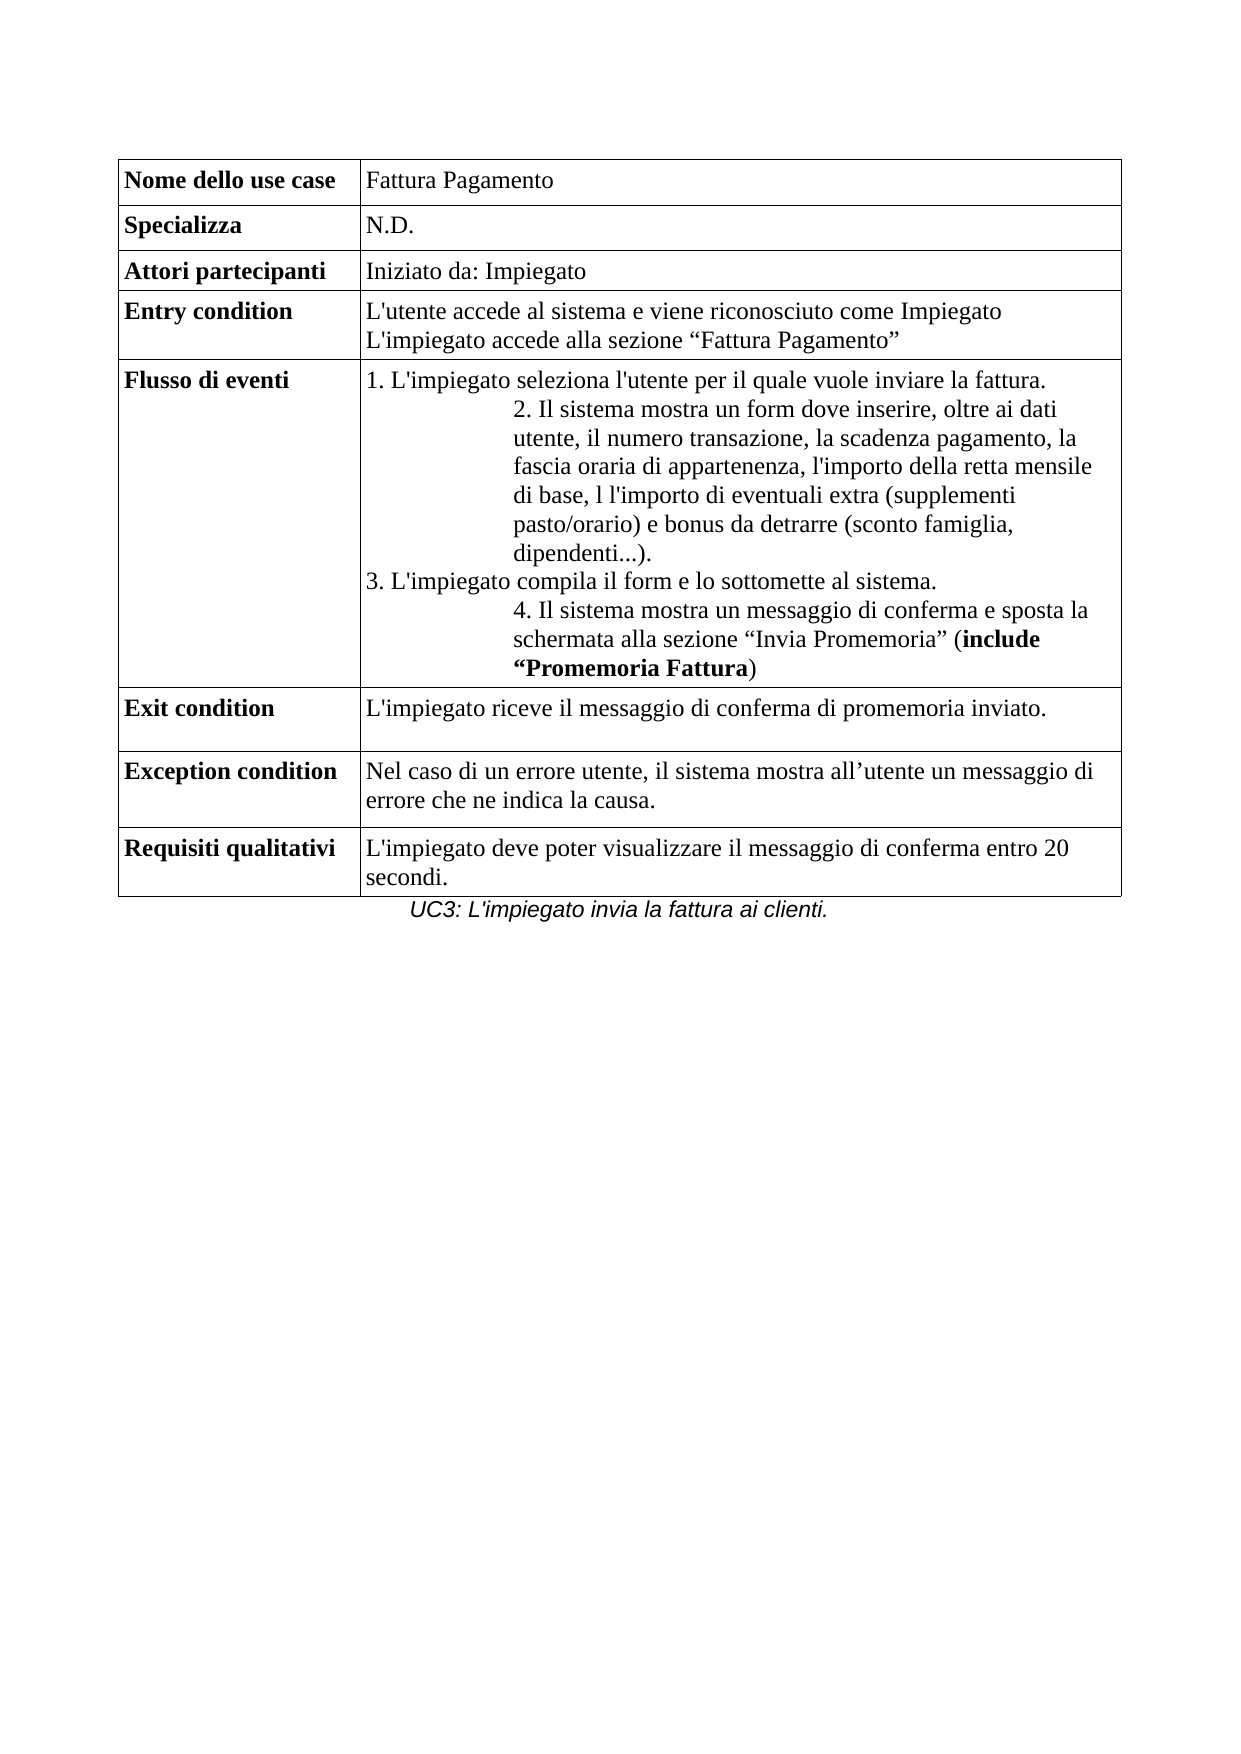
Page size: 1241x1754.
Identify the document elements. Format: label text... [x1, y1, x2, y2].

table_cell L'utente accede al sistema e viene riconosciuto come Impiegato L'impiegato accede alla sezione “Fattura Pagamento” [361, 291, 1121, 359]
table_cell Iniziato da: Impiegato [361, 251, 1121, 290]
table_cell Attori partecipanti [119, 251, 360, 290]
text UC3: L'impiegato invia la fattura ai clienti. [118, 896, 1122, 923]
table_header Nome dello use case [119, 160, 360, 205]
table_cell L'impiegato riceve il messaggio di conferma di promemoria inviato. [361, 688, 1121, 751]
table_cell Requisiti qualitativi [119, 828, 360, 896]
table_cell Specializza [119, 206, 360, 250]
table_cell Exception condition [119, 752, 360, 827]
table_cell L'impiegato deve poter visualizzare il messaggio di conferma entro 20 secondi. [361, 828, 1121, 896]
table_cell Entry condition [119, 291, 360, 359]
table_cell Flusso di eventi [119, 360, 360, 687]
table_cell L'impiegato seleziona l'utente per il quale vuole inviare la fattura. Il sistema mostra un form dove inserire, oltre ai dati utente, il numero transazione, la scadenza pagamento, la fascia oraria di appartenenza, l'importo della retta mensile di base, l l'importo di eventuali extra (supplementi pasto/orario) e bonus da detrarre (sconto famiglia, dipendenti...). L'impiegato compila il form e lo sottomette al sistema. Il sistema mostra un messaggio di conferma e sposta la schermata alla sezione “Invia Promemoria” (include “Promemoria Fattura) [361, 360, 1121, 687]
table_cell N.D. [361, 206, 1121, 250]
table_cell Exit condition [119, 688, 360, 751]
table_header Fattura Pagamento [361, 160, 1121, 205]
table_cell Nel caso di un errore utente, il sistema mostra all’utente un messaggio di errore che ne indica la causa. [361, 752, 1121, 827]
